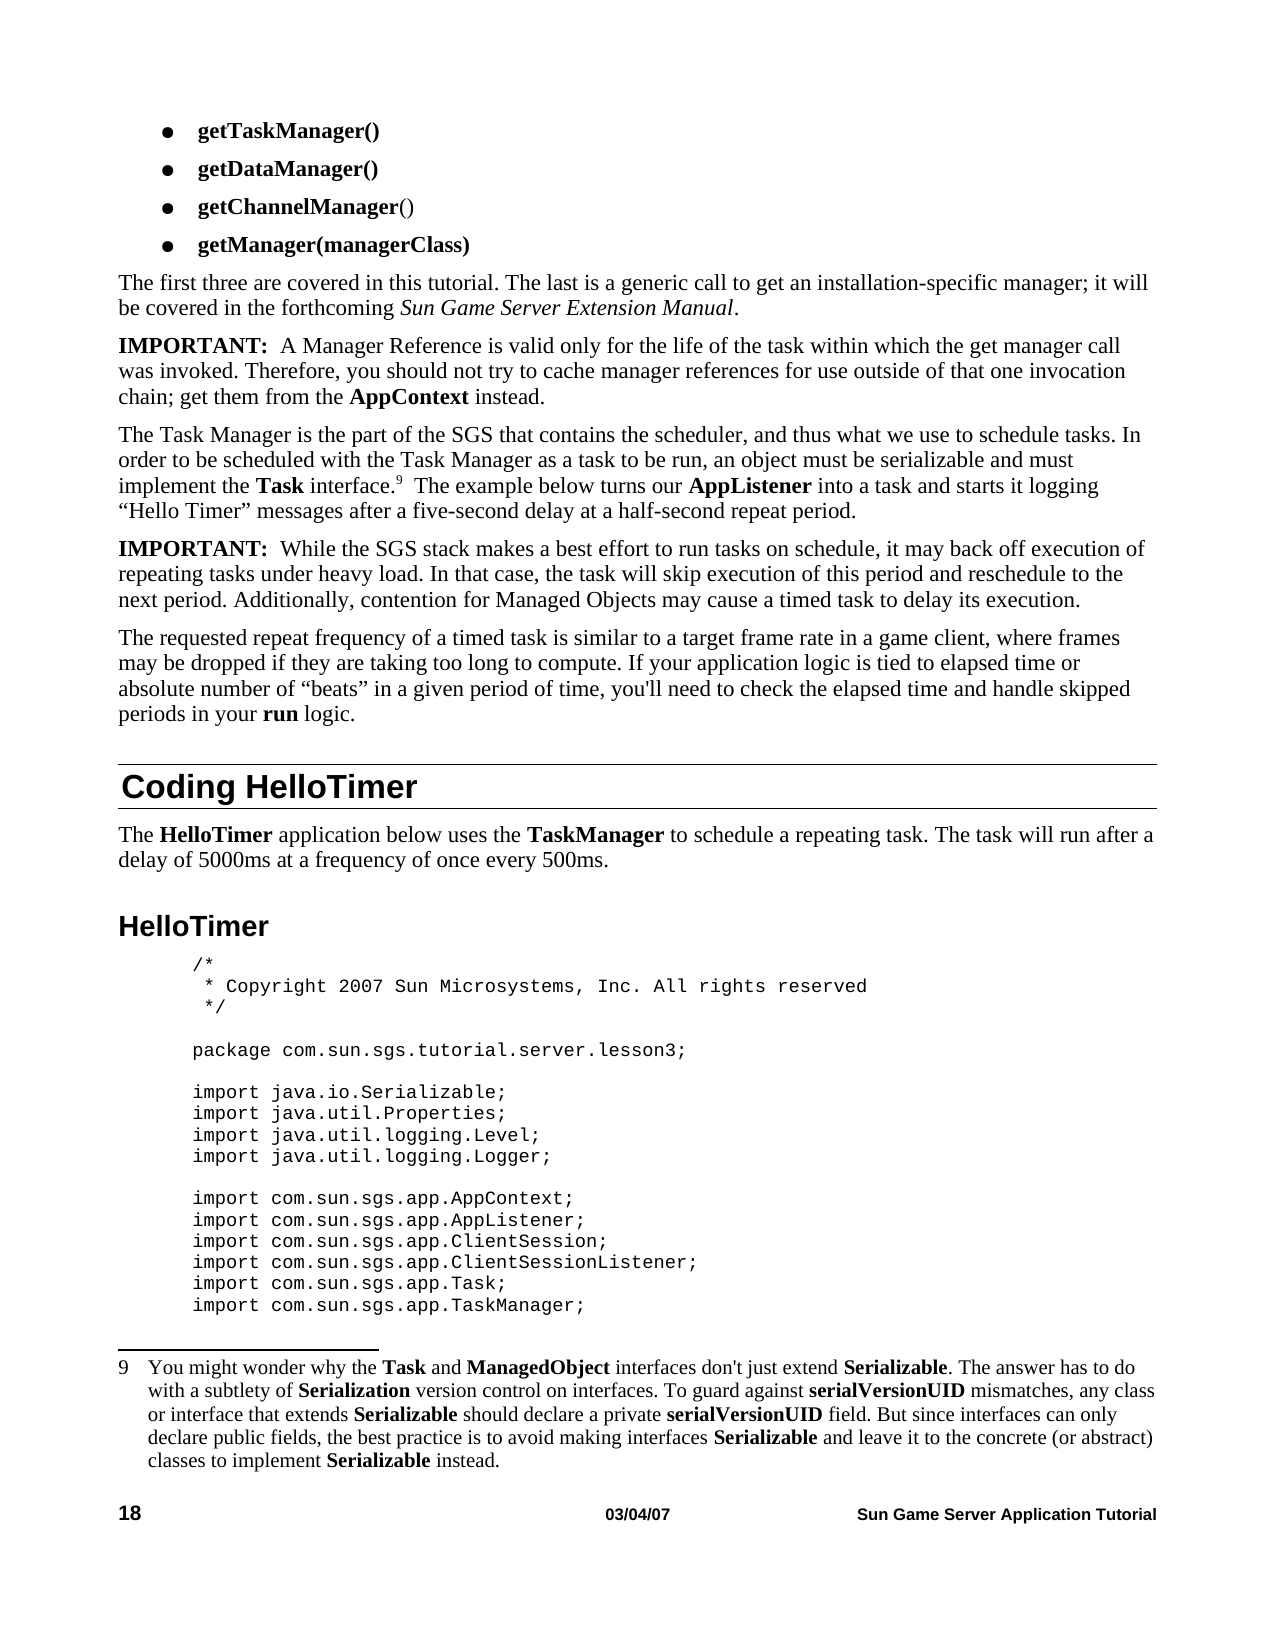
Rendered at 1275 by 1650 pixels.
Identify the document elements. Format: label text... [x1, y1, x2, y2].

list getDataManager() [192, 156, 1157, 181]
text /* * Copyright 2007 Sun Microsystems, Inc. All rights reserved */ package com.sun.sgs.tutorial.server.lesson3; import java.io.Serializable; import java.util.Properties; import java.util.logging.Level; import java.util.logging.Logger; import com.sun.sgs.app.AppContext; import com.sun.sgs.app.AppListener; import com.sun.sgs.app.ClientSession; import com.sun.sgs.app.ClientSessionListener; import com.sun.sgs.app.Task; import com.sun.sgs.app.TaskManager; [192, 955, 1098, 1338]
text IMPORTANT: While the SGS stack makes a best effort to run tasks on schedule, it may back off execution of repeating tasks under heavy load. In that case, the task will skip execution of this period and reschedule to the next period. Additionally, contention for Managed Objects may cause a timed task to delay its execution. [118, 536, 1157, 612]
list getManager(managerClass) [192, 232, 1157, 257]
text The requested repeat frequency of a timed task is similar to a target frame rate in a game client, where frames may be dropped if they are taking too long to compute. If your application logic is tied to elapsed time or absolute number of “beats” in a given period of time, you'll need to check the elapsed time and handle skipped periods in your run logic. [118, 625, 1157, 726]
subtitle HelloTimer [118, 910, 1157, 943]
text The HelloTimer application below uses the TaskManager to schedule a repeating task. The task will run after a delay of 5000ms at a frequency of once every 500ms. [118, 822, 1157, 873]
list getChannelManager() [192, 194, 1157, 219]
text The first three are covered in this tutorial. The last is a generic call to get an installation-specific manager; it will be covered in the forthcoming Sun Game Server Extension Manual. [118, 270, 1157, 321]
list getTaskManager() [192, 118, 1157, 143]
subtitle Coding HelloTimer [118, 765, 1157, 808]
text You might wonder why the Task and ManagedObject interfaces don't just extend Serializable. The answer has to do with a subtlety of Serialization version control on interfaces. To guard against serialVersionUID mismatches, any class or interface that extends Serializable should declare a private serialVersionUID field. But since interfaces can only declare public fields, the best practice is to avoid making interfaces Serializable and leave it to the concrete (or abstract) classes to implement Serializable instead. [118, 1356, 1157, 1472]
text IMPORTANT: A Manager Reference is valid only for the life of the task within which the get manager call was invoked. Therefore, you should not try to cache manager references for use outside of that one invocation chain; get them from the AppContext instead. [118, 333, 1157, 409]
text The Task Manager is the part of the SGS that contains the scheduler, and thus what we use to schedule tasks. In order to be scheduled with the Task Manager as a task to be run, an object must be serializable and must implement the Task interface. The example below turns our AppListener into a task and starts it logging “Hello Timer” messages after a five-second delay at a half-second repeat period. [118, 422, 1157, 523]
